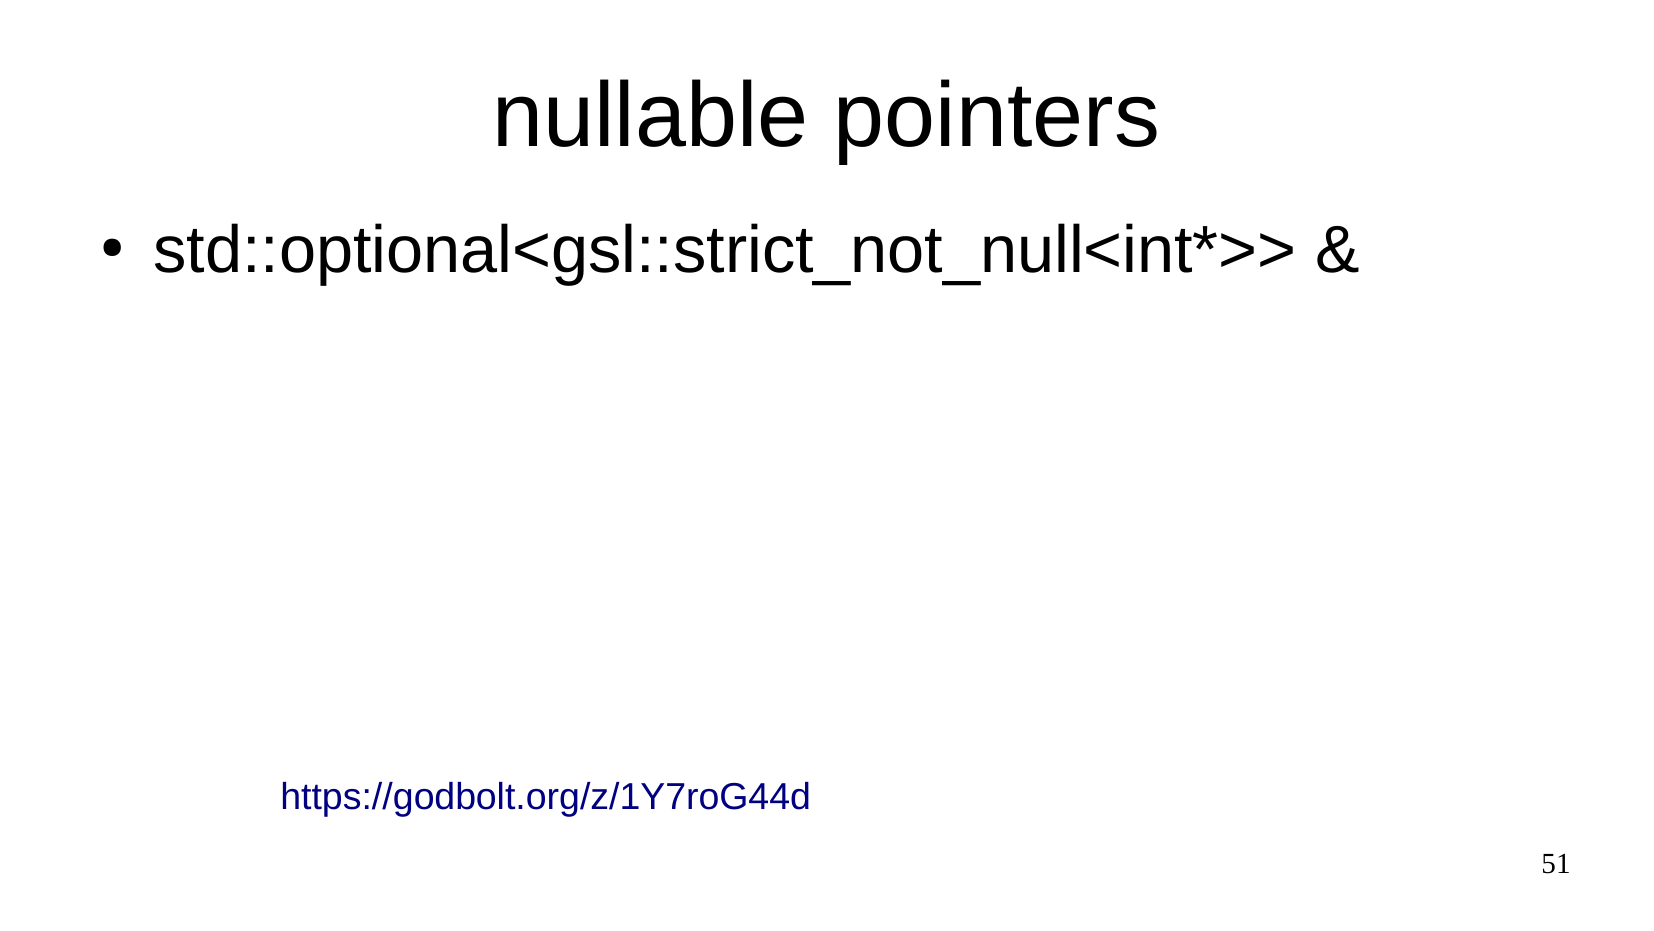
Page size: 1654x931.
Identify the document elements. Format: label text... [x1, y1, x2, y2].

list std::optional<gsl::strict_not_null<int*>> & [82, 211, 1571, 443]
title nullable pointers [82, 37, 1571, 193]
text_box https://godbolt.org/z/1Y7roG44d [265, 767, 828, 825]
